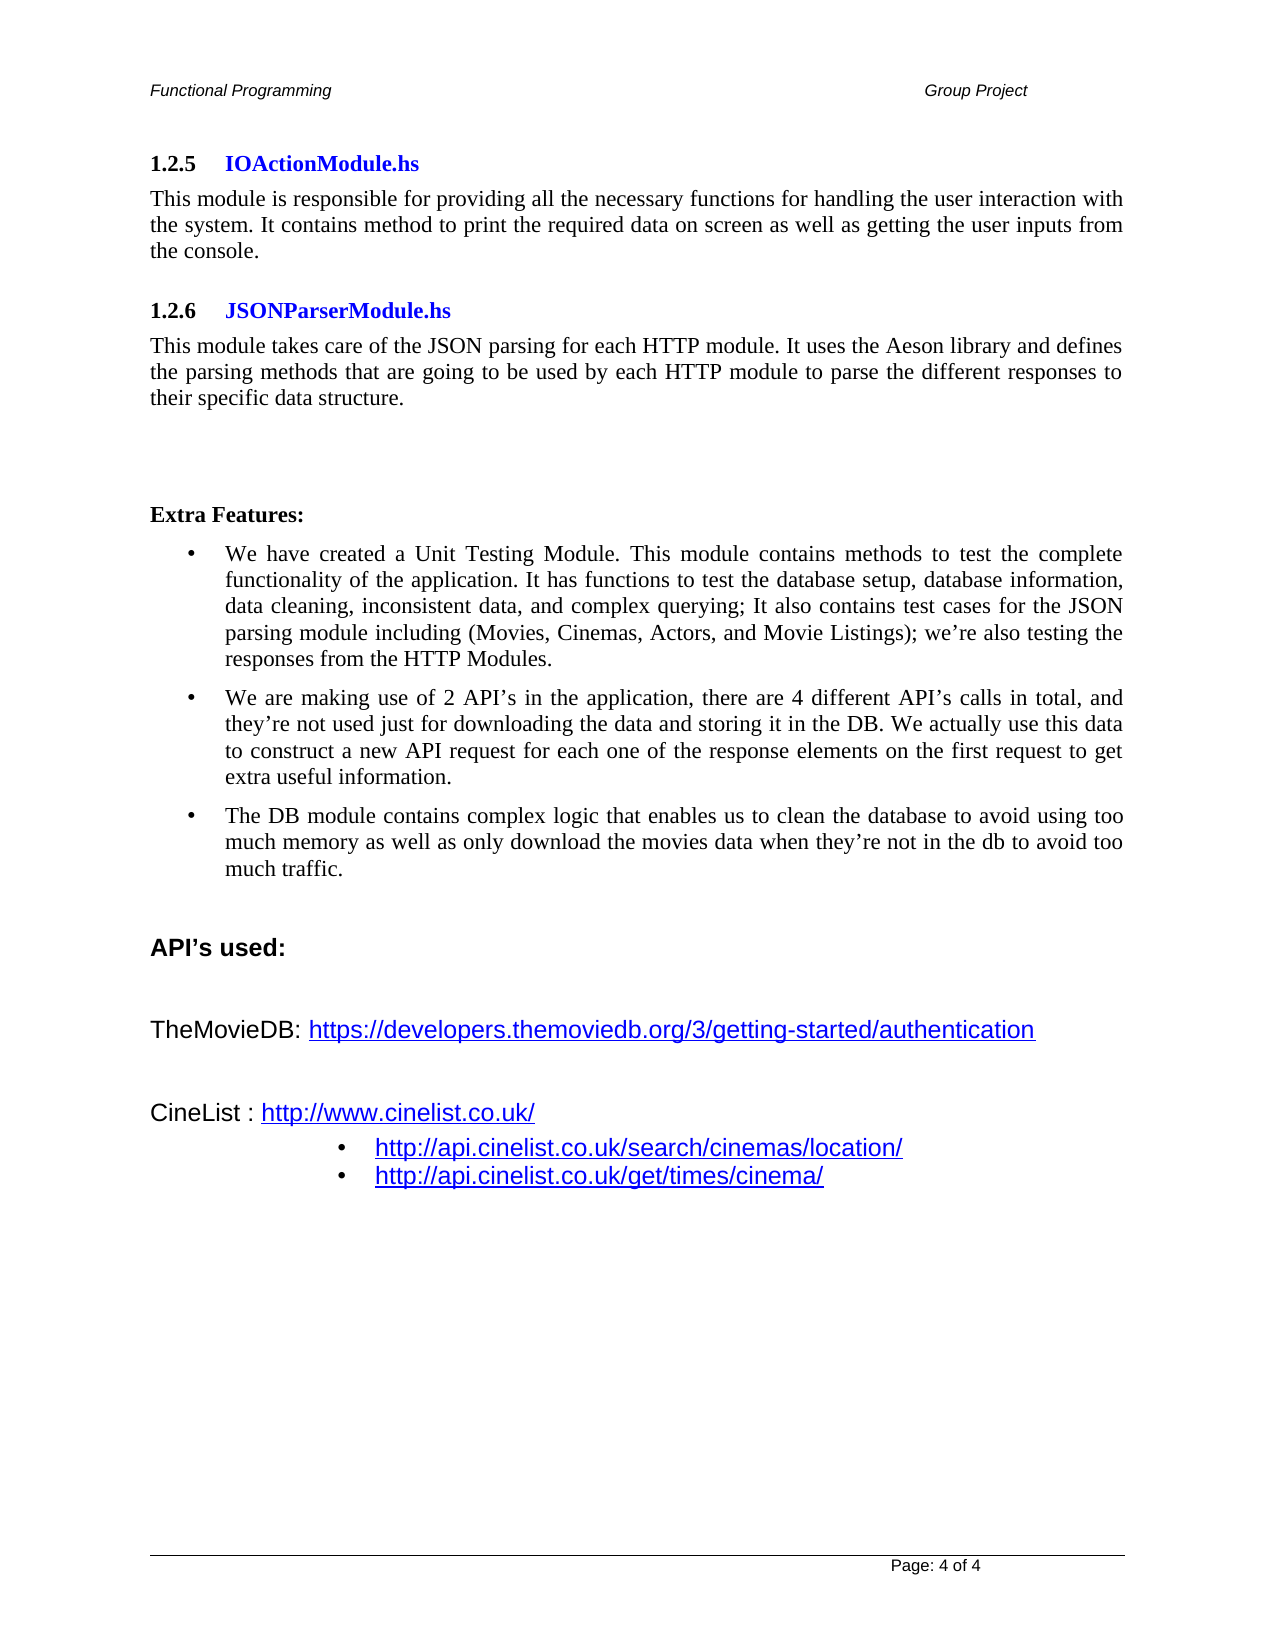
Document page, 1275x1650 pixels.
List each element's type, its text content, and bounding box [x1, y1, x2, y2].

text Extra Features: [150, 501, 1125, 527]
subtitle JSONParserModule.hs [150, 297, 1125, 323]
list The DB module contains complex logic that enables us to clean the database to avoid using too much memory as well as only download the movies data when they’re not in the db to avoid too much traffic. [187, 802, 1125, 881]
text TheMovieDB: https://developers.themoviedb.org/3/getting-started/authentication [150, 1015, 1125, 1044]
text This module is responsible for providing all the necessary functions for handling the user interaction with the system. It contains method to print the required data on screen as well as getting the user inputs from the console. [150, 185, 1125, 264]
subtitle IOActionModule.hs [150, 150, 1125, 176]
text This module takes care of the JSON parsing for each HTTP module. It uses the Aeson library and defines the parsing methods that are going to be used by each HTTP module to parse the different responses to their specific data structure. [150, 332, 1125, 411]
list We have created a Unit Testing Module. This module contains methods to test the complete functionality of the application. It has functions to test the database setup, database information, data cleaning, inconsistent data, and complex querying; It also contains test cases for the JSON parsing module including (Movies, Cinemas, Actors, and Movie Listings); we’re also testing the responses from the HTTP Modules. [187, 540, 1125, 672]
list We are making use of 2 API’s in the application, there are 4 different API’s calls in total, and they’re not used just for downloading the data and storing it in the DB. We actually use this data to construct a new API request for each one of the response elements on the first request to get extra useful information. [187, 684, 1125, 789]
list http://api.cinelist.co.uk/search/cinemas/location/ [337, 1132, 1125, 1161]
text API’s used: [150, 932, 1125, 961]
text CineList : http://www.cinelist.co.uk/ [150, 1097, 1125, 1126]
list http://api.cinelist.co.uk/get/times/cinema/ [337, 1161, 1125, 1190]
